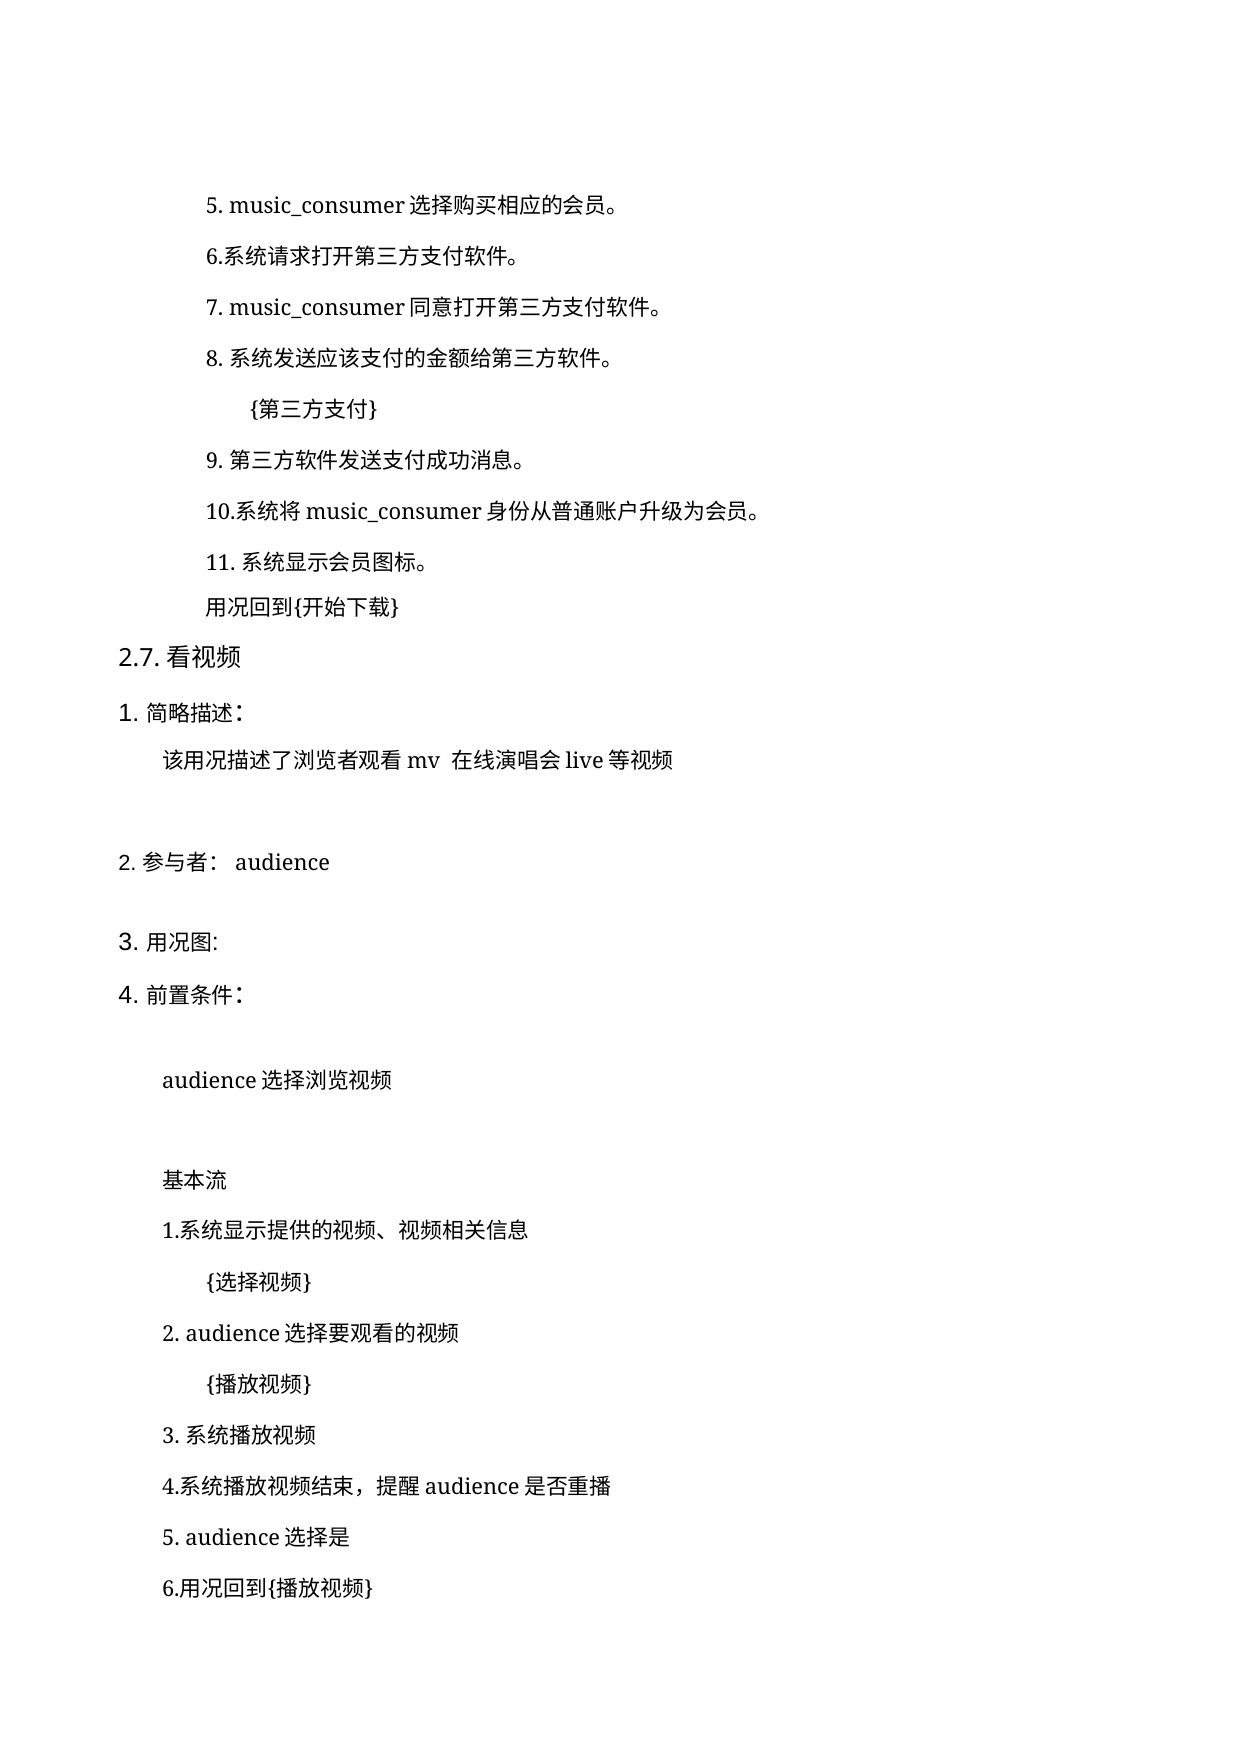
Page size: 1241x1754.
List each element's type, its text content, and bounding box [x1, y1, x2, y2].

text 6.用况回到{播放视频} [118, 1571, 1122, 1603]
text audience选择浏览视频 [118, 1063, 1122, 1095]
subtitle 参与者： audience [118, 845, 1122, 877]
text 基本流 [118, 1163, 1122, 1194]
text 2. audience选择要观看的视频 [118, 1316, 1122, 1347]
subtitle 看视频 [118, 637, 1122, 674]
text {播放视频} [118, 1367, 1122, 1398]
text 1.系统显示提供的视频、视频相关信息 [118, 1213, 1122, 1245]
text 6.系统请求打开第三方支付软件。 [118, 239, 1122, 270]
subtitle 前置条件： [118, 975, 1122, 1011]
text 8. 系统发送应该支付的金额给第三方软件。 [118, 341, 1122, 372]
text {第三方支付} [118, 392, 1122, 423]
text 9. 第三方软件发送支付成功消息。 [118, 443, 1122, 474]
text {选择视频} [118, 1264, 1122, 1296]
text 7. music_consumer同意打开第三方支付软件。 [118, 290, 1122, 321]
subtitle 简略描述： [118, 693, 1122, 729]
text 用况回到{开始下载} [118, 589, 1122, 621]
text 5. audience选择是 [118, 1520, 1122, 1552]
text 4.系统播放视频结束，提醒audience是否重播 [118, 1469, 1122, 1501]
text 该用况描述了浏览者观看mv 在线演唱会live等视频 [118, 743, 1122, 774]
text 3. 系统播放视频 [118, 1418, 1122, 1449]
subtitle 用况图: [118, 925, 1122, 957]
text 11. 系统显示会员图标。 [118, 545, 1122, 577]
text 5. music_consumer选择购买相应的会员。 [118, 188, 1122, 219]
text 10.系统将music_consumer身份从普通账户升级为会员。 [118, 494, 1122, 526]
